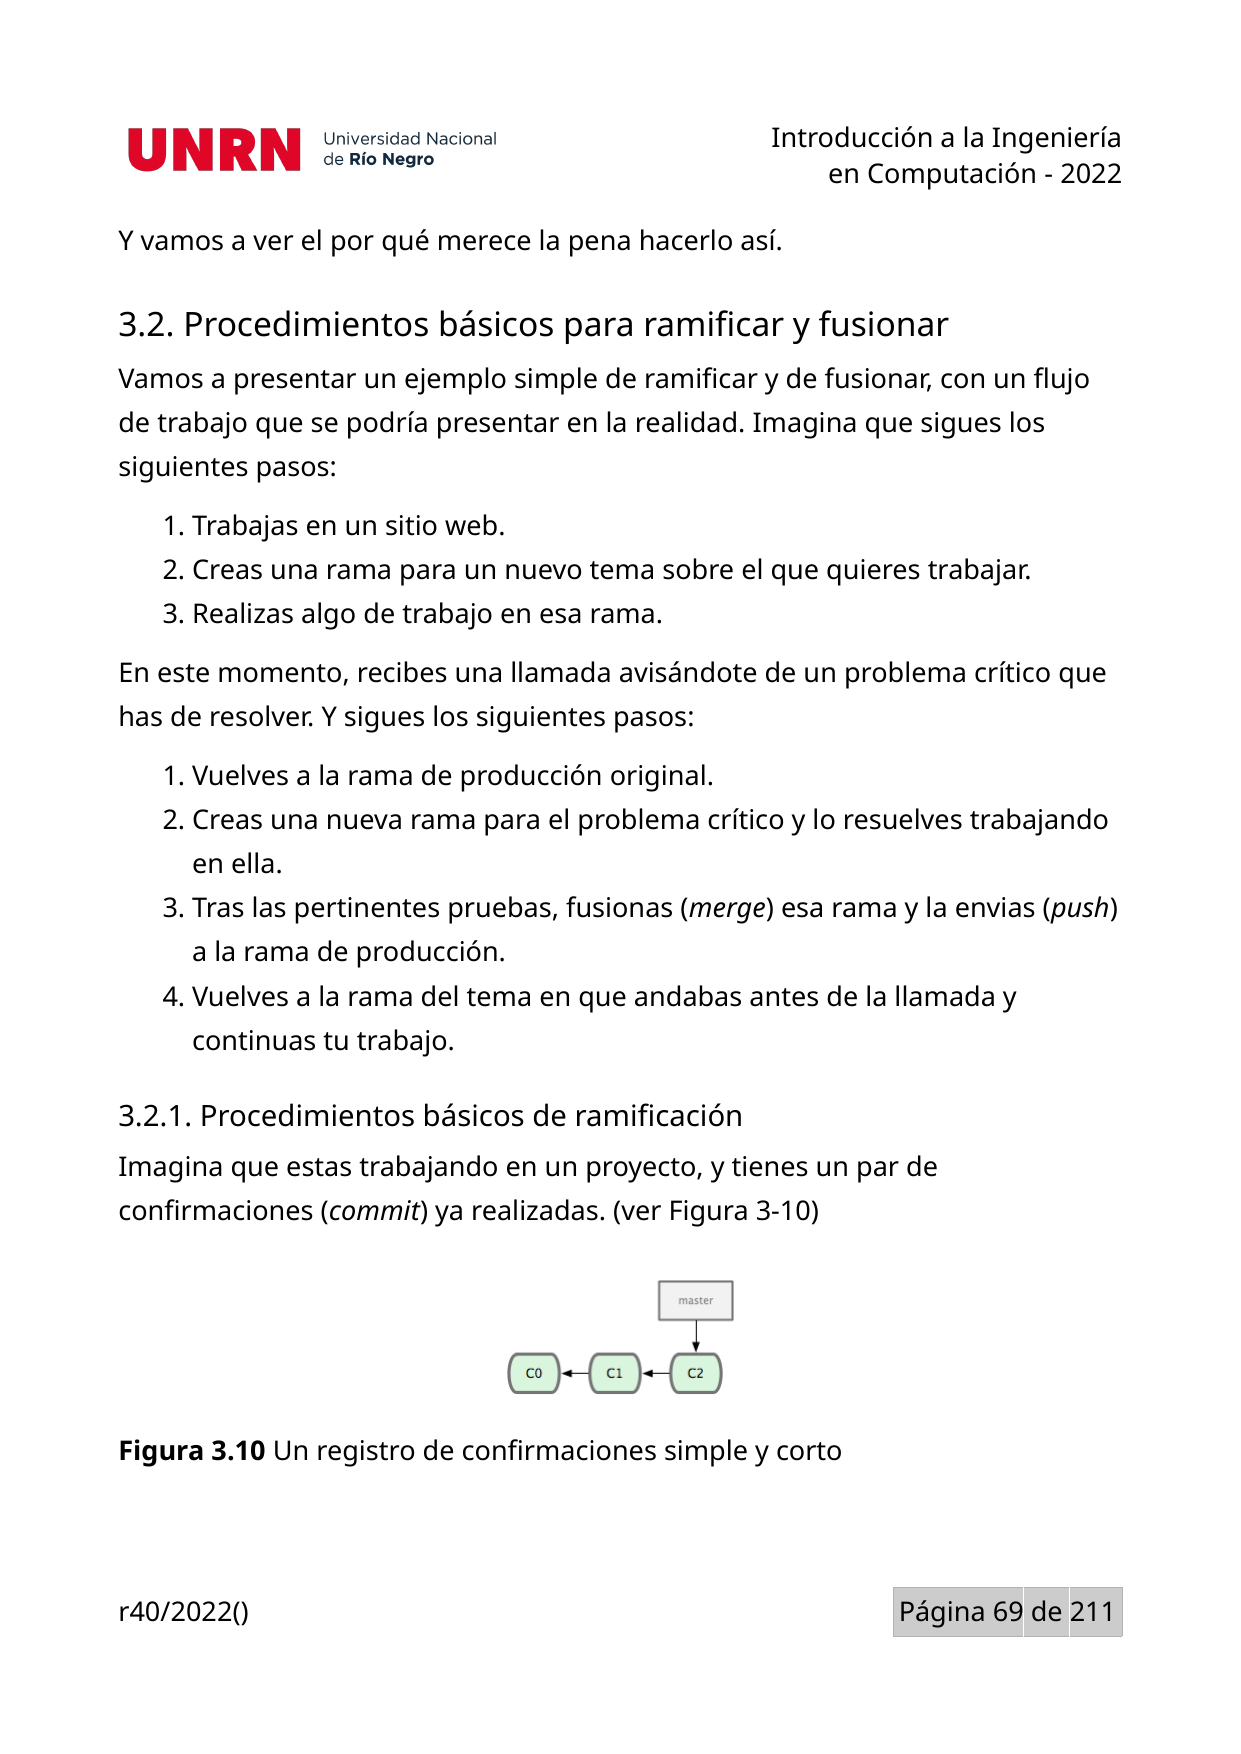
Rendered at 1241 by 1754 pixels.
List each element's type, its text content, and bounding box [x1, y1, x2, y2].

subtitle 3.2.1. Procedimientos básicos de ramificación [118, 1094, 1122, 1134]
text En este momento, recibes una llamada avisándote de un problema crítico que has de resolver. Y sigues los siguientes pasos: [118, 653, 1122, 734]
picture [505, 1279, 735, 1395]
list Tras las pertinentes pruebas, fusionas (merge) esa rama y la envias (push) a la rama de producción. [162, 889, 1122, 970]
list Creas una nueva rama para el problema crítico y lo resuelves trabajando en ella. [162, 800, 1122, 881]
list Vuelves a la rama del tema en que andabas antes de la llamada y continuas tu trabajo. [162, 977, 1122, 1058]
text Figura 3.10 Un registro de confirmaciones simple y corto [118, 1250, 1122, 1468]
list Creas una rama para un nuevo tema sobre el que quieres trabajar. [162, 550, 1122, 587]
text Vamos a presentar un ejemplo simple de ramificar y de fusionar, con un flujo de trabajo que se podría presentar en la realidad. Imagina que sigues los siguientes pasos: [118, 359, 1122, 484]
list Realizas algo de trabajo en esa rama. [162, 594, 1122, 631]
list Vuelves a la rama de producción original. [162, 756, 1122, 793]
picture [118, 118, 505, 180]
list Trabajas en un sitio web. [162, 506, 1122, 543]
text Imagina que estas trabajando en un proyecto, y tienes un par de confirmaciones (commit) ya realizadas. (ver Figura 3-10) [118, 1147, 1122, 1228]
subtitle 3.2. Procedimientos básicos para ramificar y fusionar [118, 301, 1122, 347]
text Y vamos a ver el por qué merece la pena hacerlo así. [118, 221, 1122, 258]
